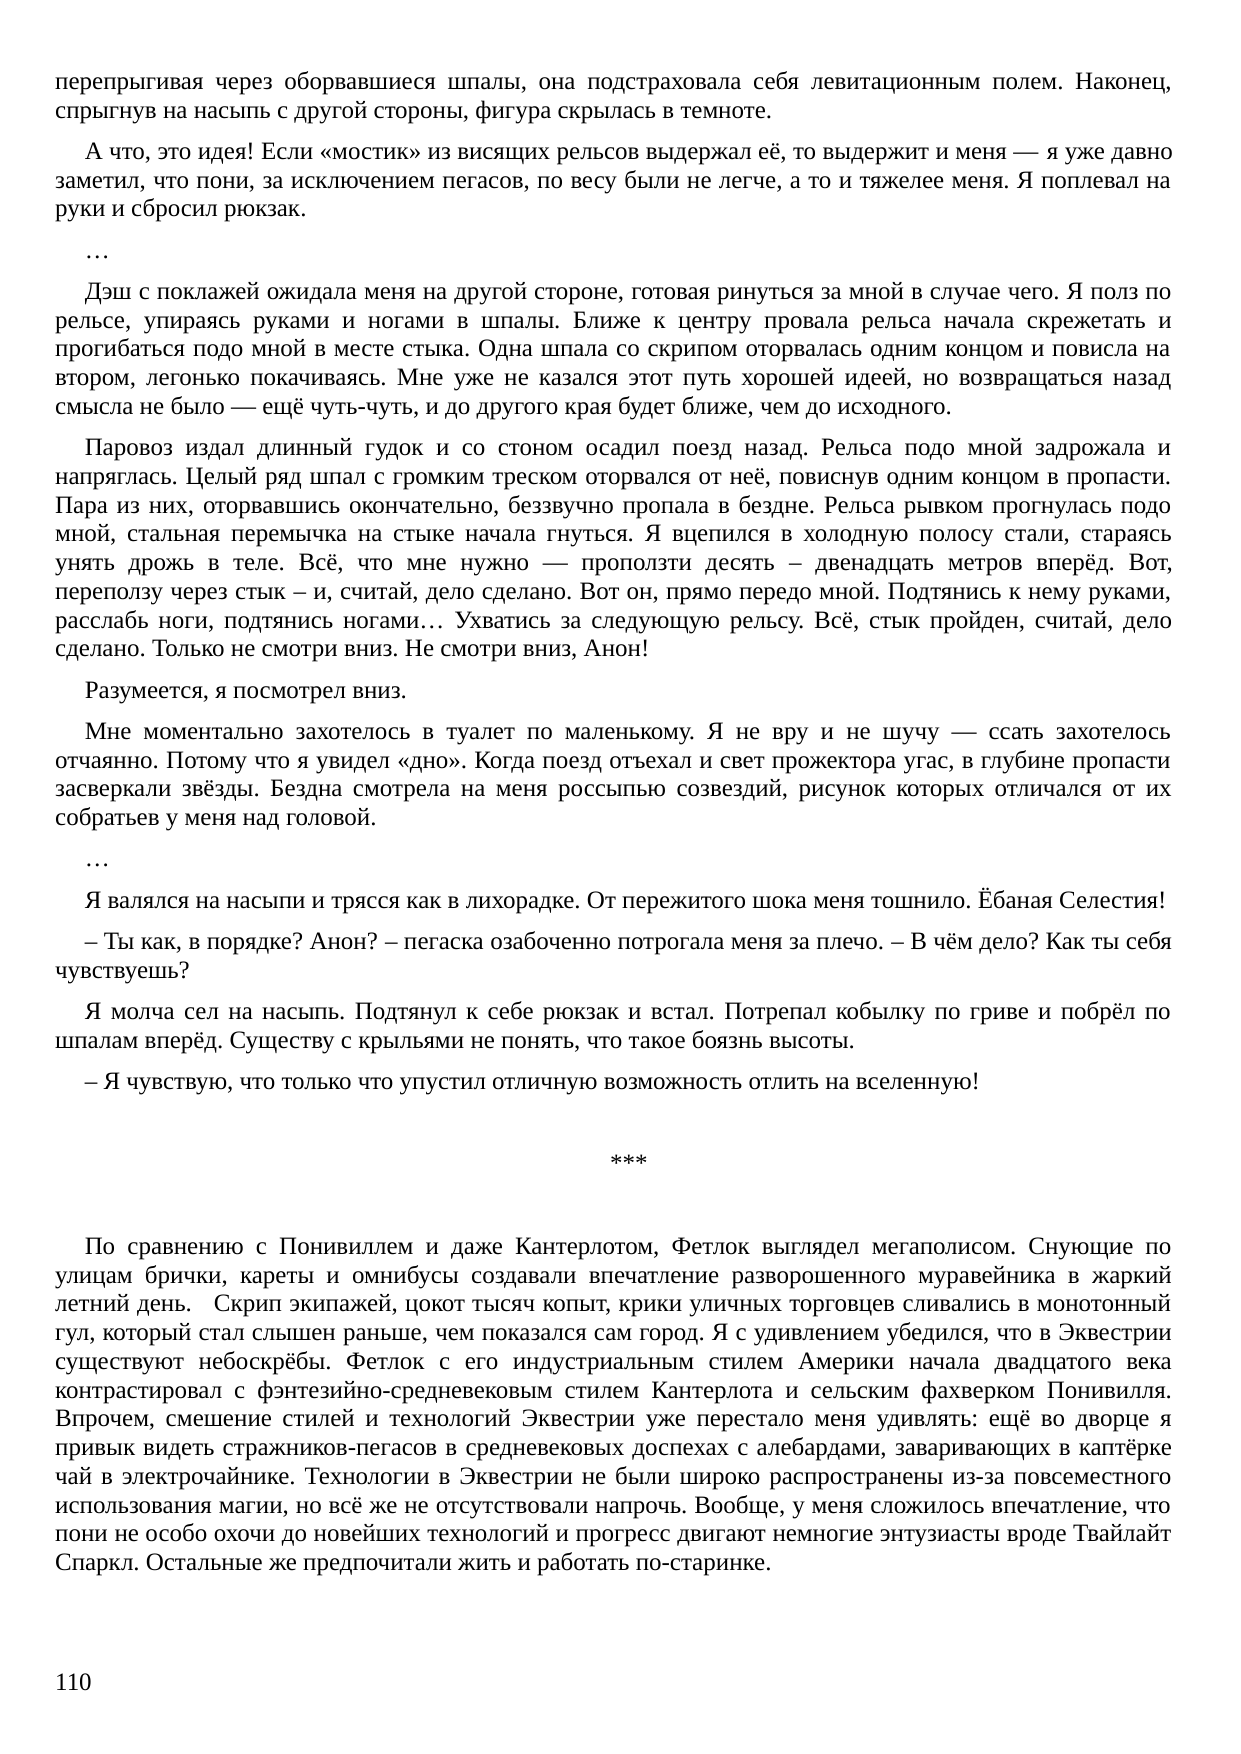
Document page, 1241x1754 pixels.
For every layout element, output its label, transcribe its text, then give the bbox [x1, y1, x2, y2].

text Мне моментально захотелось в туалет по маленькому. Я не вру и не шучу — ссать захотелось отчаянно. Потому что я увидел «дно». Когда поезд отъехал и свет прожектора угас, в глубине пропасти засверкали звёзды. Бездна смотрела на меня россыпью созвездий, рисунок которых отличался от их собратьев у меня над головой. [55, 716, 1173, 831]
text А что, это идея! Если «мостик» из висящих рельсов выдержал её, то выдержит и меня — я уже давно заметил, что пони, за исключением пегасов, по весу были не легче, а то и тяжелее меня. Я поплевал на руки и сбросил рюкзак. [55, 136, 1173, 222]
text Паровоз издал длинный гудок и со стоном осадил поезд назад. Рельса подо мной задрожала и напряглась. Целый ряд шпал с громким треском оторвался от неё, повиснув одним концом в пропасти. Пара из них, оторвавшись окончательно, беззвучно пропала в бездне. Рельса рывком прогнулась подо мной, стальная перемычка на стыке начала гнуться. Я вцепился в холодную полосу стали, стараясь унять дрожь в теле. Всё, что мне нужно — проползти десять – двенадцать метров вперёд. Вот, переползу через стык – и, считай, дело сделано. Вот он, прямо передо мной. Подтянись к нему руками, расслабь ноги, подтянись ногами… Ухватись за следующую рельсу. Всё, стык пройден, считай, дело сделано. Только не смотри вниз. Не смотри вниз, Анон! [55, 432, 1173, 662]
text Я валялся на насыпи и трясся как в лихорадке. От пережитого шока меня тошнило. Ёбаная Селестия! [55, 885, 1173, 913]
text Дэш с поклажей ожидала меня на другой стороне, готовая ринуться за мной в случае чего. Я полз по рельсе, упираясь руками и ногами в шпалы. Ближе к центру провала рельса начала скрежетать и прогибаться подо мной в месте стыка. Одна шпала со скрипом оторвалась одним концом и повисла на втором, легонько покачиваясь. Мне уже не казался этот путь хорошей идеей, но возвращаться назад смысла не было — ещё чуть-чуть, и до другого края будет ближе, чем до исходного. [55, 276, 1173, 420]
text Я молча сел на насыпь. Подтянул к себе рюкзак и встал. Потрепал кобылку по гриве и побрёл по шпалам вперёд. Существу с крыльями не понять, что такое боязнь высоты. [55, 996, 1173, 1053]
text … [55, 235, 1173, 263]
text – Ты как, в порядке? Анон? – пегаска озабоченно потрогала меня за плечо. – В чём дело? Как ты себя чувствуешь? [55, 926, 1173, 983]
text По сравнению с Понивиллем и даже Кантерлотом, Фетлок выглядел мегаполисом. Снующие по улицам брички, кареты и омнибусы создавали впечатление разворошенного муравейника в жаркий летний день. Скрип экипажей, цокот тысяч копыт, крики уличных торговцев сливались в монотонный гул, который стал слышен раньше, чем показался сам город. Я с удивлением убедился, что в Эквестрии существуют небоскрёбы. Фетлок с его индустриальным стилем Америки начала двадцатого века контрастировал с фэнтезийно-средневековым стилем Кантерлота и сельским фахверком Понивилля. Впрочем, смешение стилей и технологий Эквестрии уже перестало меня удивлять: ещё во дворце я привык видеть стражников-пегасов в средневековых доспехах с алебардами, заваривающих в каптёрке чай в электрочайнике. Технологии в Эквестрии не были широко распространены из-за повсеместного использования магии, но всё же не отсутствовали напрочь. Вообще, у меня сложилось впечатление, что пони не особо охочи до новейших технологий и прогресс двигают немногие энтузиасты вроде Твайлайт Спаркл. Остальные же предпочитали жить и работать по-старинке. [55, 1231, 1173, 1576]
text перепрыгивая через оборвавшиеся шпалы, она подстраховала себя левитационным полем. Наконец, спрыгнув на насыпь с другой стороны, фигура скрылась в темноте. [55, 66, 1173, 123]
text Разумеется, я посмотрел вниз. [55, 675, 1173, 703]
text … [55, 843, 1173, 872]
text – Я чувствую, что только что упустил отличную возможность отлить на вселенную! [55, 1066, 1173, 1095]
text *** [55, 1148, 1173, 1177]
